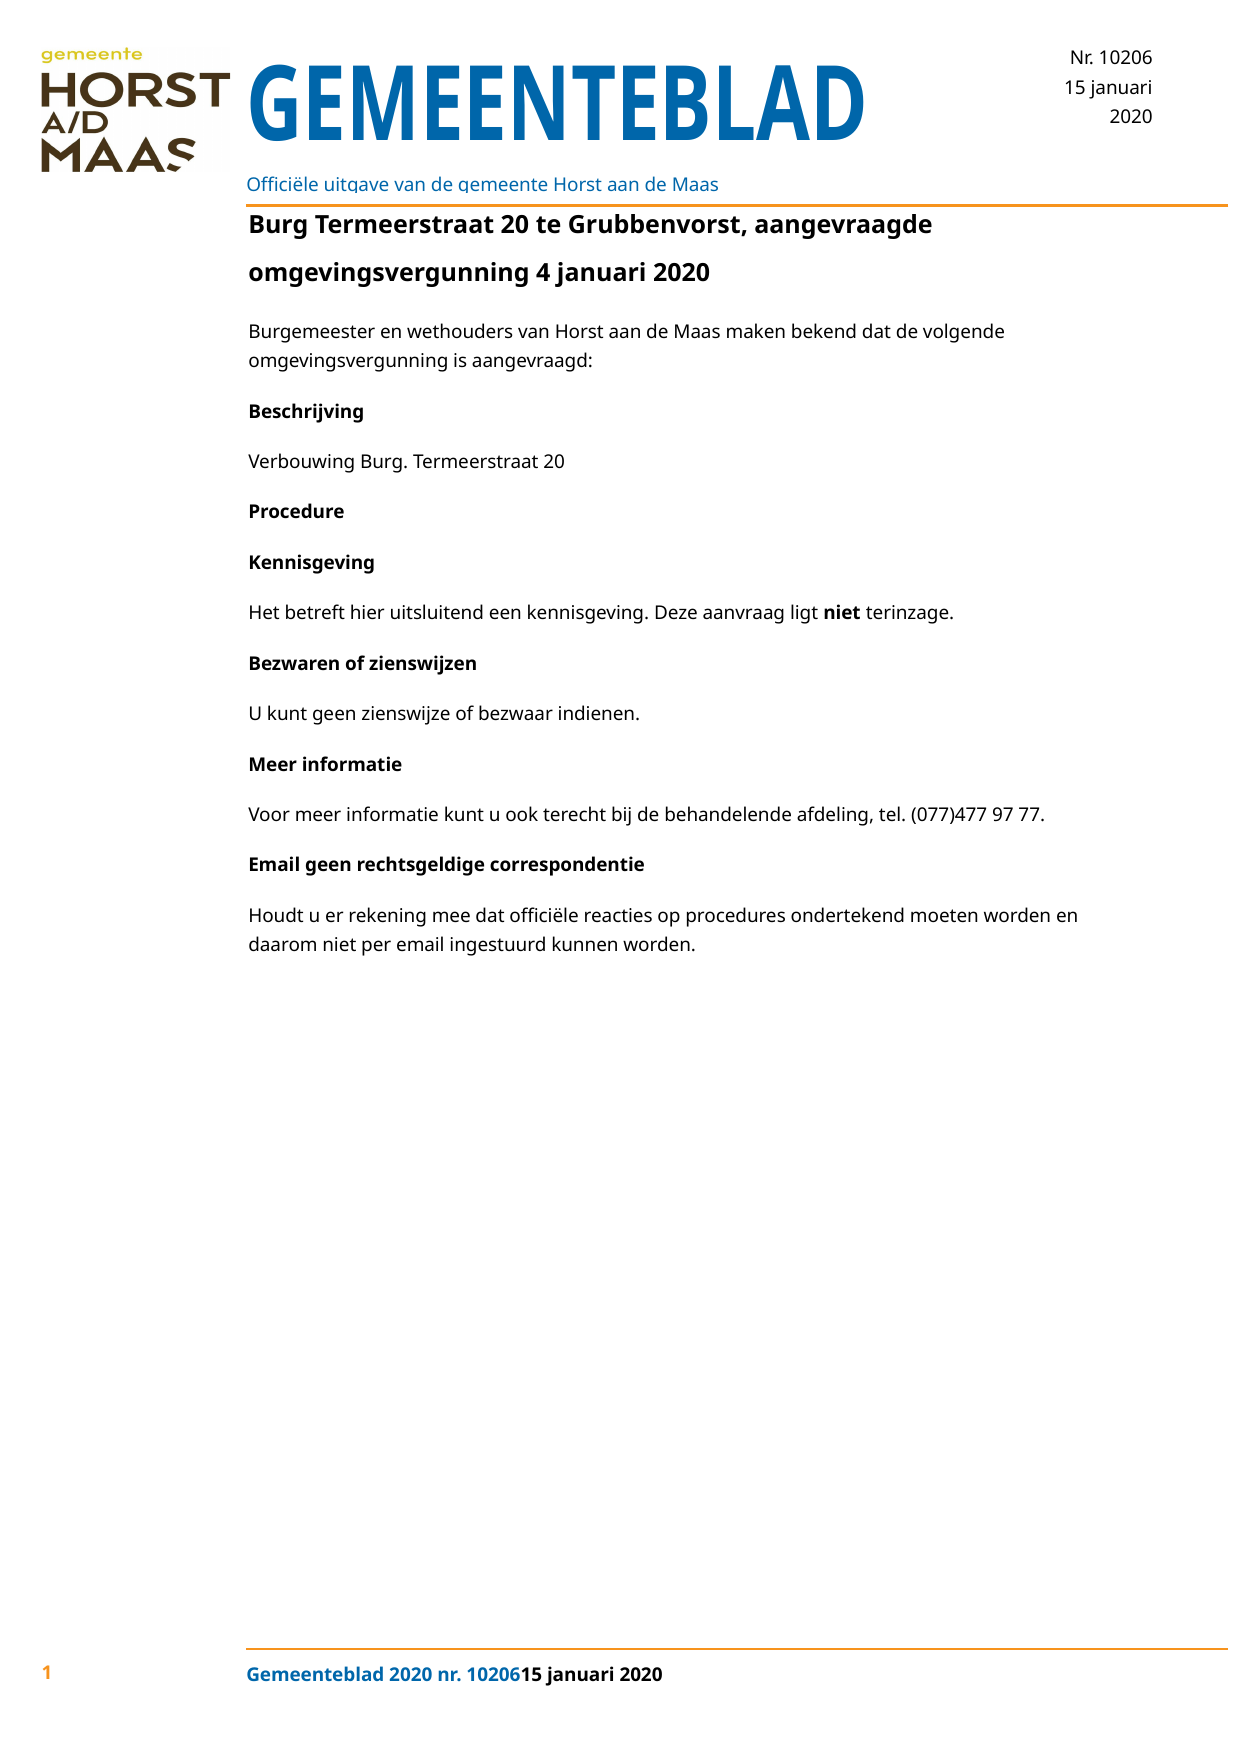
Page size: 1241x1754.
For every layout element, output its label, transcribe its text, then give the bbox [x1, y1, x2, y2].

text Houdt u er rekening mee dat officiële reacties op procedures ondertekend moeten worden en daarom niet per email ingestuurd kunnen worden. [248, 902, 1152, 957]
text Bezwaren of zienswijzen [248, 650, 1152, 676]
text Meer informatie [248, 751, 1152, 777]
text Voor meer informatie kunt u ook terecht bij de behandelende afdeling, tel. (077)477 97 77. [248, 801, 1152, 827]
text Verbouwing Burg. Termeerstraat 20 [248, 448, 1152, 474]
text Procedure [248, 499, 1152, 524]
text Kennisgeving [248, 549, 1152, 575]
text Email geen rechtsgeldige correspondentie [248, 852, 1152, 877]
text U kunt geen zienswijze of bezwaar indienen. [248, 700, 1152, 726]
text Burg Termeerstraat 20 te Grubbenvorst, aangevraagde omgevingsvergunning 4 januari 2020 [248, 207, 1152, 288]
text Beschrijving [248, 398, 1152, 424]
text Burgemeester en wethouders van Horst aan de Maas maken bekend dat de volgende omgevingsvergunning is aangevraagd: [248, 318, 1152, 373]
text Het betreft hier uitsluitend een kennisgeving. Deze aanvraag ligt niet terinzage. [248, 599, 1152, 625]
picture [41, 47, 231, 172]
